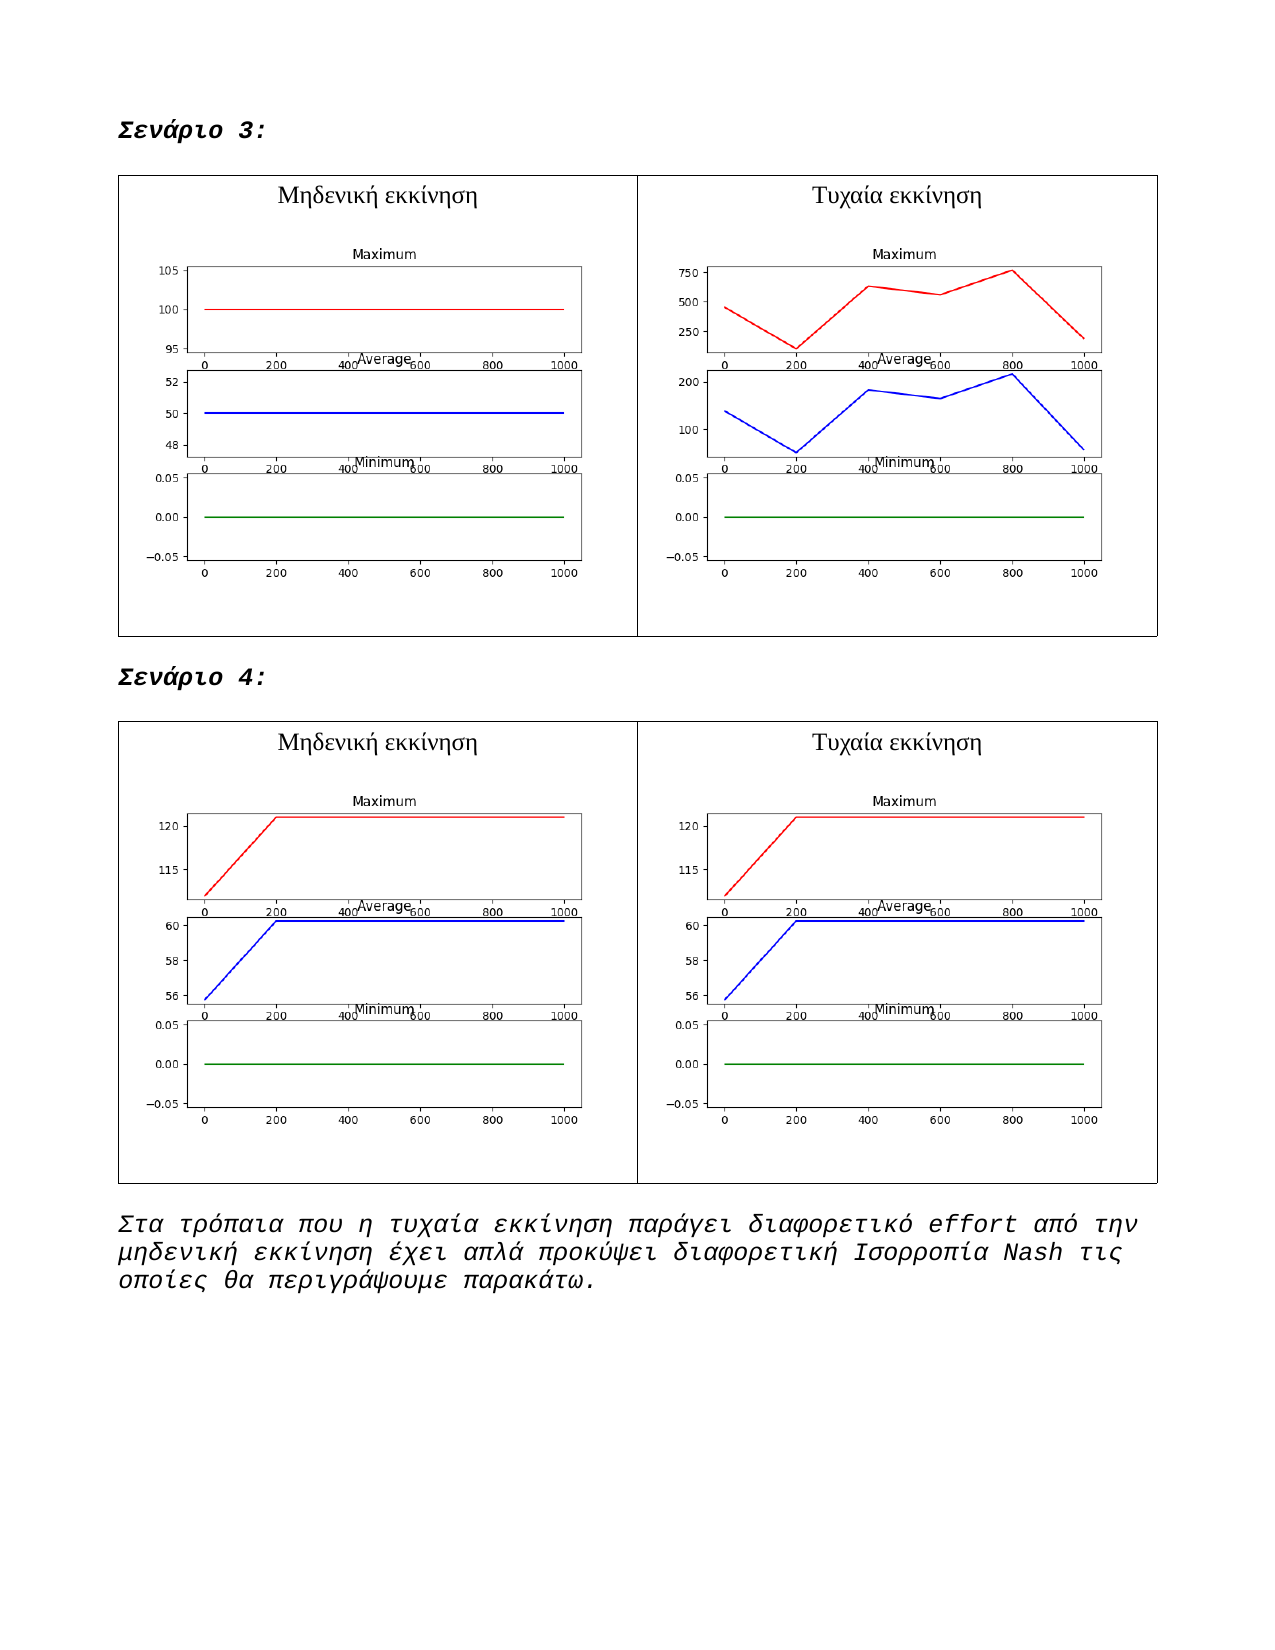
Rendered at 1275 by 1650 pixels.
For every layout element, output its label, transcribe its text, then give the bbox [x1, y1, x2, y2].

table_header Μηδενική εκκίνηση [119, 722, 637, 762]
picture [643, 220, 1152, 602]
table_cell [638, 768, 1157, 1183]
text Σενάριο 3: [118, 118, 1157, 146]
table_cell [638, 762, 1157, 767]
table_cell [638, 215, 1157, 636]
table_header Τυχαία εκκίνηση [638, 722, 1157, 762]
table_cell [119, 215, 637, 636]
table_cell [119, 762, 637, 767]
picture [123, 220, 632, 602]
table_header Μηδενική εκκίνηση [119, 176, 637, 215]
picture [123, 767, 632, 1149]
table_cell [119, 768, 637, 1183]
table_header Τυχαία εκκίνηση [638, 176, 1157, 215]
picture [643, 767, 1152, 1149]
text Σενάριο 4: [118, 665, 1157, 693]
text Στα τρόπαια που η τυχαία εκκίνηση παράγει διαφορετικό effort από την μηδενική εκκίνηση έχει απλά προκύψει διαφορετική Ισορροπία Nash τις οποίες θα περιγράψουμε παρακάτω. [118, 1211, 1157, 1296]
